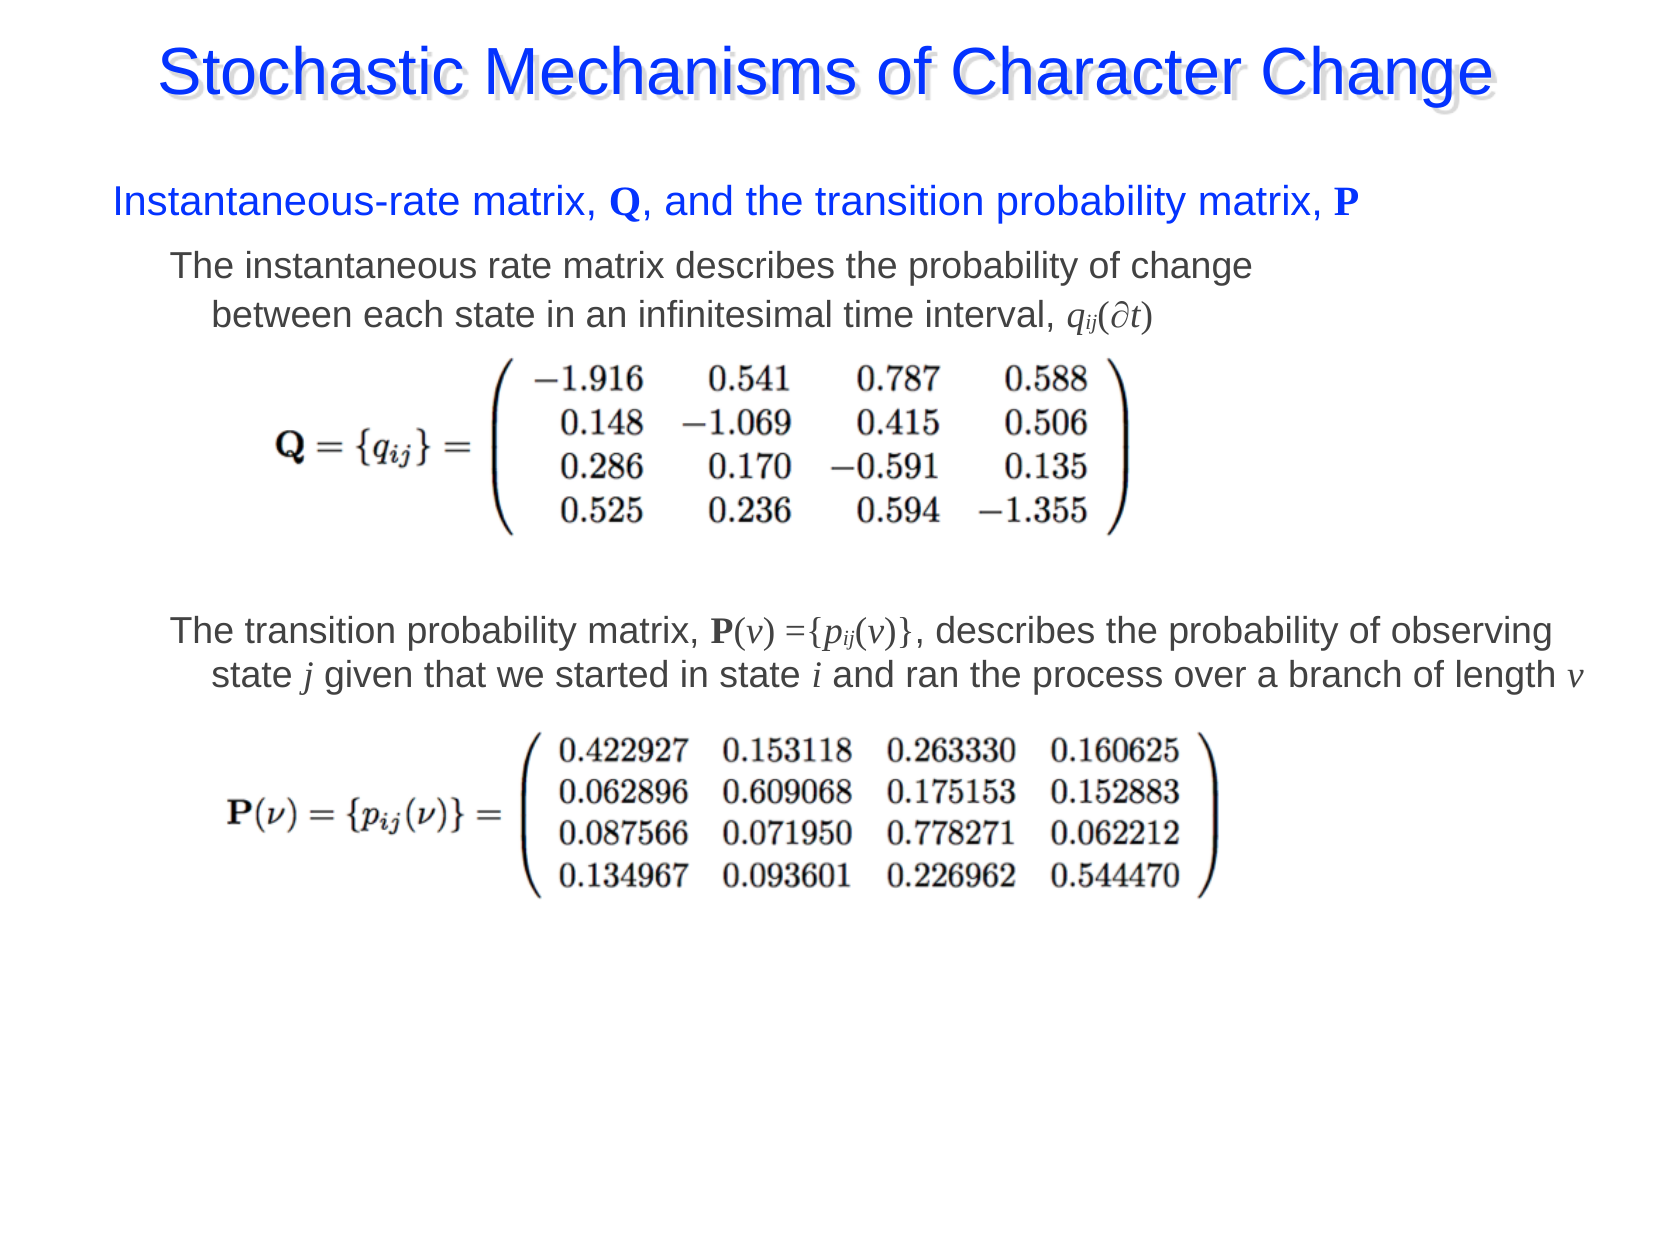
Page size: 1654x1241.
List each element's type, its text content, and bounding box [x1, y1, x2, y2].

text_box Instantaneous-rate matrix, Q, and the transition probability matrix, P [103, 165, 1407, 233]
text_box Stochastic Mechanisms of Character Change [149, 20, 1504, 117]
text_box The instantaneous rate matrix describes the probability of change between each state in an infinitesimal time interval, qij(∂t) [161, 233, 1398, 345]
picture [225, 345, 1217, 556]
text_box The transition probability matrix, P(v) ={pij(v)}, describes the probability of observing state j given that we started in state i and ran the process over a branch of length v [161, 599, 1628, 704]
picture [212, 704, 1230, 926]
